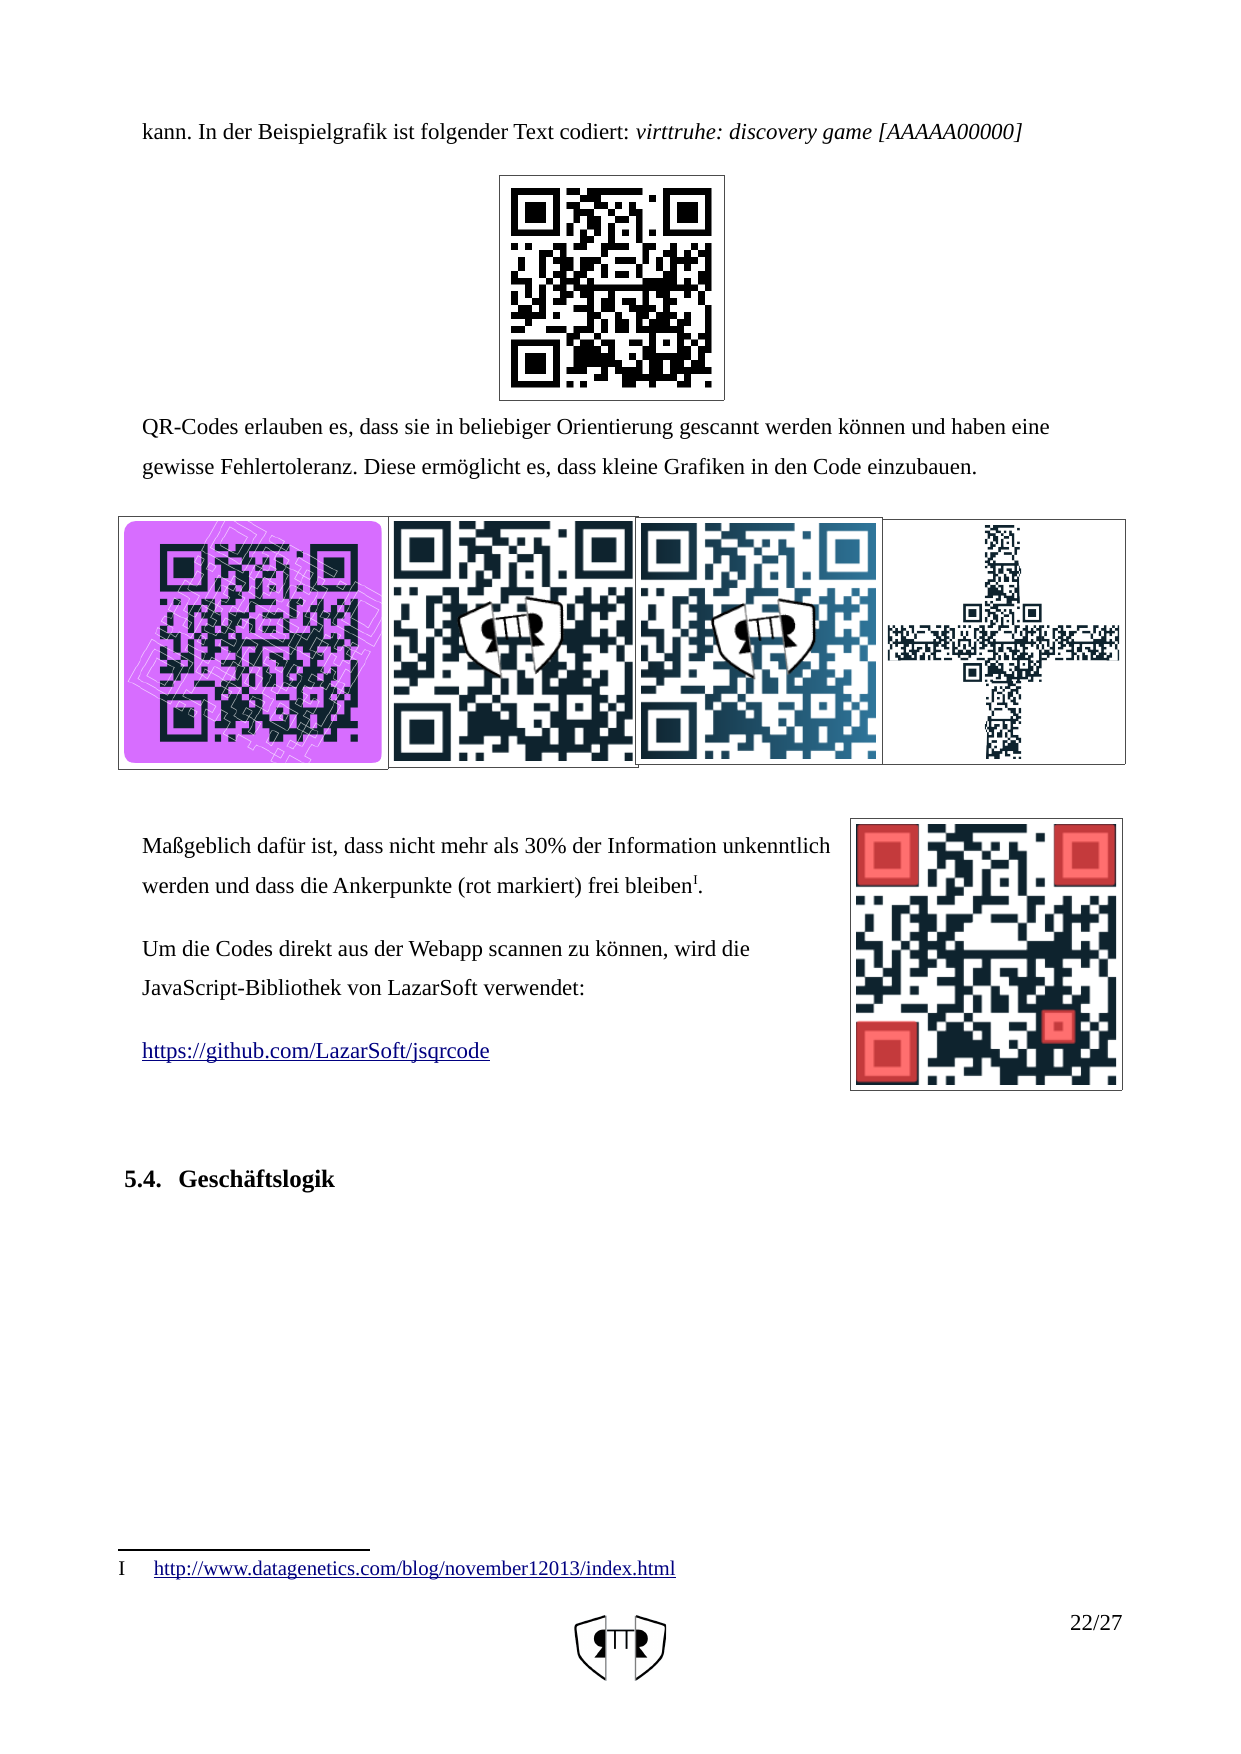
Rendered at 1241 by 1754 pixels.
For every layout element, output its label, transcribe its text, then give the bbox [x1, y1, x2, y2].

text Um die Codes direkt aus der Webapp scannen zu können, wird die JavaScript-Bibliothek von LazarSoft verwendet: [142, 935, 850, 1001]
picture [393, 521, 633, 761]
text https://github.com/LazarSoft/jsqrcode [142, 1037, 850, 1064]
text kann. In der Beispielgrafik ist folgender Text codiert: virttruhe: discovery game [AAAAA00000] [142, 118, 1122, 144]
picture [504, 181, 718, 394]
picture [856, 824, 1117, 1085]
text http://www.datagenetics.com/blog/november12013/index.html [118, 1556, 1122, 1580]
picture [887, 525, 1120, 759]
picture [574, 1615, 667, 1681]
picture [641, 523, 876, 759]
text QR-Codes erlauben es, dass sie in beliebiger Orientierung gescannt werden können und haben eine gewisse Fehlertoleranz. Diese ermöglicht es, dass kleine Grafiken in den Code einzubauen. [142, 394, 1122, 479]
picture [124, 521, 382, 763]
text [851, 819, 1122, 1090]
text Maßgeblich dafür ist, dass nicht mehr als 30% der Information unkenntlich werden und dass die Ankerpunkte (rot markiert) frei bleiben. [142, 832, 850, 898]
subtitle Geschäftslogik [124, 1164, 1122, 1192]
